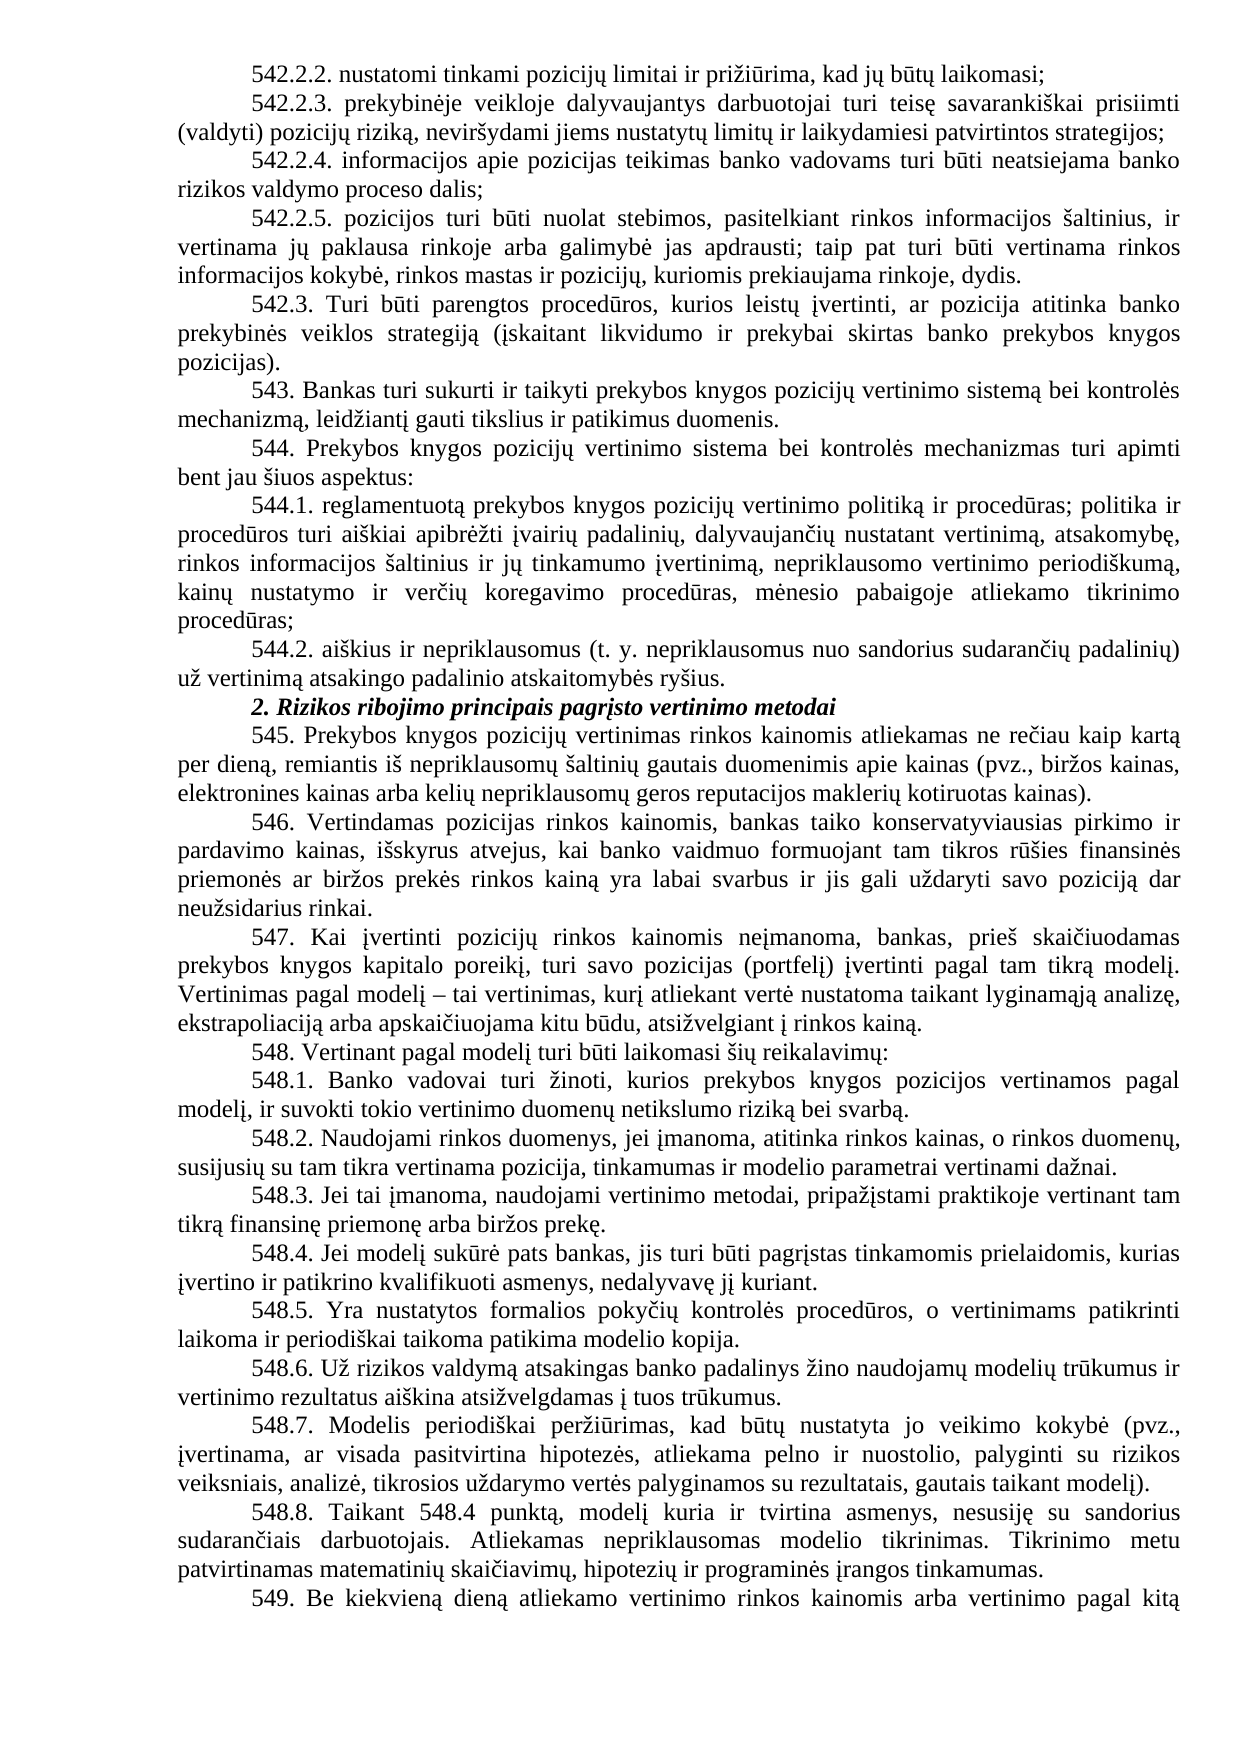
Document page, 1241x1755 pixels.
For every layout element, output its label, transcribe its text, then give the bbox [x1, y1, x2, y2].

text 548.1. Banko vadovai turi žinoti, kurios prekybos knygos pozicijos vertinamos pagal modelį, ir suvokti tokio vertinimo duomenų netikslumo riziką bei svarbą. [177, 1065, 1181, 1123]
text 548. Vertinant pagal modelį turi būti laikomasi šių reikalavimų: [177, 1037, 1181, 1065]
text 542.3. Turi būti parengtos procedūros, kurios leistų įvertinti, ar pozicija atitinka banko prekybinės veiklos strategiją (įskaitant likvidumo ir prekybai skirtas banko prekybos knygos pozicijas). [177, 289, 1181, 375]
text 542.2.5. pozicijos turi būti nuolat stebimos, pasitelkiant rinkos informacijos šaltinius, ir vertinama jų paklausa rinkoje arba galimybė jas apdrausti; taip pat turi būti vertinama rinkos informacijos kokybė, rinkos mastas ir pozicijų, kuriomis prekiaujama rinkoje, dydis. [177, 203, 1181, 289]
text 544.2. aiškius ir nepriklausomus (t. y. nepriklausomus nuo sandorius sudarančių padalinių) už vertinimą atsakingo padalinio atskaitomybės ryšius. [177, 634, 1181, 692]
text 542.2.3. prekybinėje veikloje dalyvaujantys darbuotojai turi teisę savarankiškai prisiimti (valdyti) pozicijų riziką, neviršydami jiems nustatytų limitų ir laikydamiesi patvirtintos strategijos; [177, 88, 1181, 145]
text 542.2.4. informacijos apie pozicijas teikimas banko vadovams turi būti neatsiejama banko rizikos valdymo proceso dalis; [177, 145, 1181, 203]
text 549. Be kiekvieną dieną atliekamo vertinimo rinkos kainomis arba vertinimo pagal kitą [177, 1583, 1181, 1612]
text 548.7. Modelis periodiškai peržiūrimas, kad būtų nustatyta jo veikimo kokybė (pvz., įvertinama, ar visada pasitvirtina hipotezės, atliekama pelno ir nuostolio, palyginti su rizikos veiksniais, analizė, tikrosios uždarymo vertės palyginamos su rezultatais, gautais taikant modelį). [177, 1410, 1181, 1497]
text 543. Bankas turi sukurti ir taikyti prekybos knygos pozicijų vertinimo sistemą bei kontrolės mechanizmą, leidžiantį gauti tikslius ir patikimus duomenis. [177, 375, 1181, 433]
text 548.5. Yra nustatytos formalios pokyčių kontrolės procedūros, o vertinimams patikrinti laikoma ir periodiškai taikoma patikima modelio kopija. [177, 1295, 1181, 1353]
text 544. Prekybos knygos pozicijų vertinimo sistema bei kontrolės mechanizmas turi apimti bent jau šiuos aspektus: [177, 433, 1181, 490]
text 545. Prekybos knygos pozicijų vertinimas rinkos kainomis atliekamas ne rečiau kaip kartą per dieną, remiantis iš nepriklausomų šaltinių gautais duomenimis apie kainas (pvz., biržos kainas, elektronines kainas arba kelių nepriklausomų geros reputacijos maklerių kotiruotas kainas). [177, 720, 1181, 807]
text 548.6. Už rizikos valdymą atsakingas banko padalinys žino naudojamų modelių trūkumus ir vertinimo rezultatus aiškina atsižvelgdamas į tuos trūkumus. [177, 1353, 1181, 1410]
text 542.2.2. nustatomi tinkami pozicijų limitai ir prižiūrima, kad jų būtų laikomasi; [177, 59, 1181, 88]
text 2. Rizikos ribojimo principais pagrįsto vertinimo metodai [177, 692, 1181, 720]
text 546. Vertindamas pozicijas rinkos kainomis, bankas taiko konservatyviausias pirkimo ir pardavimo kainas, išskyrus atvejus, kai banko vaidmuo formuojant tam tikros rūšies finansinės priemonės ar biržos prekės rinkos kainą yra labai svarbus ir jis gali uždaryti savo poziciją dar neužsidarius rinkai. [177, 807, 1181, 922]
text 544.1. reglamentuotą prekybos knygos pozicijų vertinimo politiką ir procedūras; politika ir procedūros turi aiškiai apibrėžti įvairių padalinių, dalyvaujančių nustatant vertinimą, atsakomybę, rinkos informacijos šaltinius ir jų tinkamumo įvertinimą, nepriklausomo vertinimo periodiškumą, kainų nustatymo ir verčių koregavimo procedūras, mėnesio pabaigoje atliekamo tikrinimo procedūras; [177, 490, 1181, 634]
text 548.4. Jei modelį sukūrė pats bankas, jis turi būti pagrįstas tinkamomis prielaidomis, kurias įvertino ir patikrino kvalifikuoti asmenys, nedalyvavę jį kuriant. [177, 1238, 1181, 1295]
text 548.3. Jei tai įmanoma, naudojami vertinimo metodai, pripažįstami praktikoje vertinant tam tikrą finansinę priemonę arba biržos prekę. [177, 1180, 1181, 1238]
text 548.2. Naudojami rinkos duomenys, jei įmanoma, atitinka rinkos kainas, o rinkos duomenų, susijusių su tam tikra vertinama pozicija, tinkamumas ir modelio parametrai vertinami dažnai. [177, 1123, 1181, 1180]
text 547. Kai įvertinti pozicijų rinkos kainomis neįmanoma, bankas, prieš skaičiuodamas prekybos knygos kapitalo poreikį, turi savo pozicijas (portfelį) įvertinti pagal tam tikrą modelį. Vertinimas pagal modelį – tai vertinimas, kurį atliekant vertė nustatoma taikant lyginamąją analizę, ekstrapoliaciją arba apskaičiuojama kitu būdu, atsižvelgiant į rinkos kainą. [177, 922, 1181, 1037]
text 548.8. Taikant 548.4 punktą, modelį kuria ir tvirtina asmenys, nesusiję su sandorius sudarančiais darbuotojais. Atliekamas nepriklausomas modelio tikrinimas. Tikrinimo metu patvirtinamas matematinių skaičiavimų, hipotezių ir programinės įrangos tinkamumas. [177, 1497, 1181, 1583]
